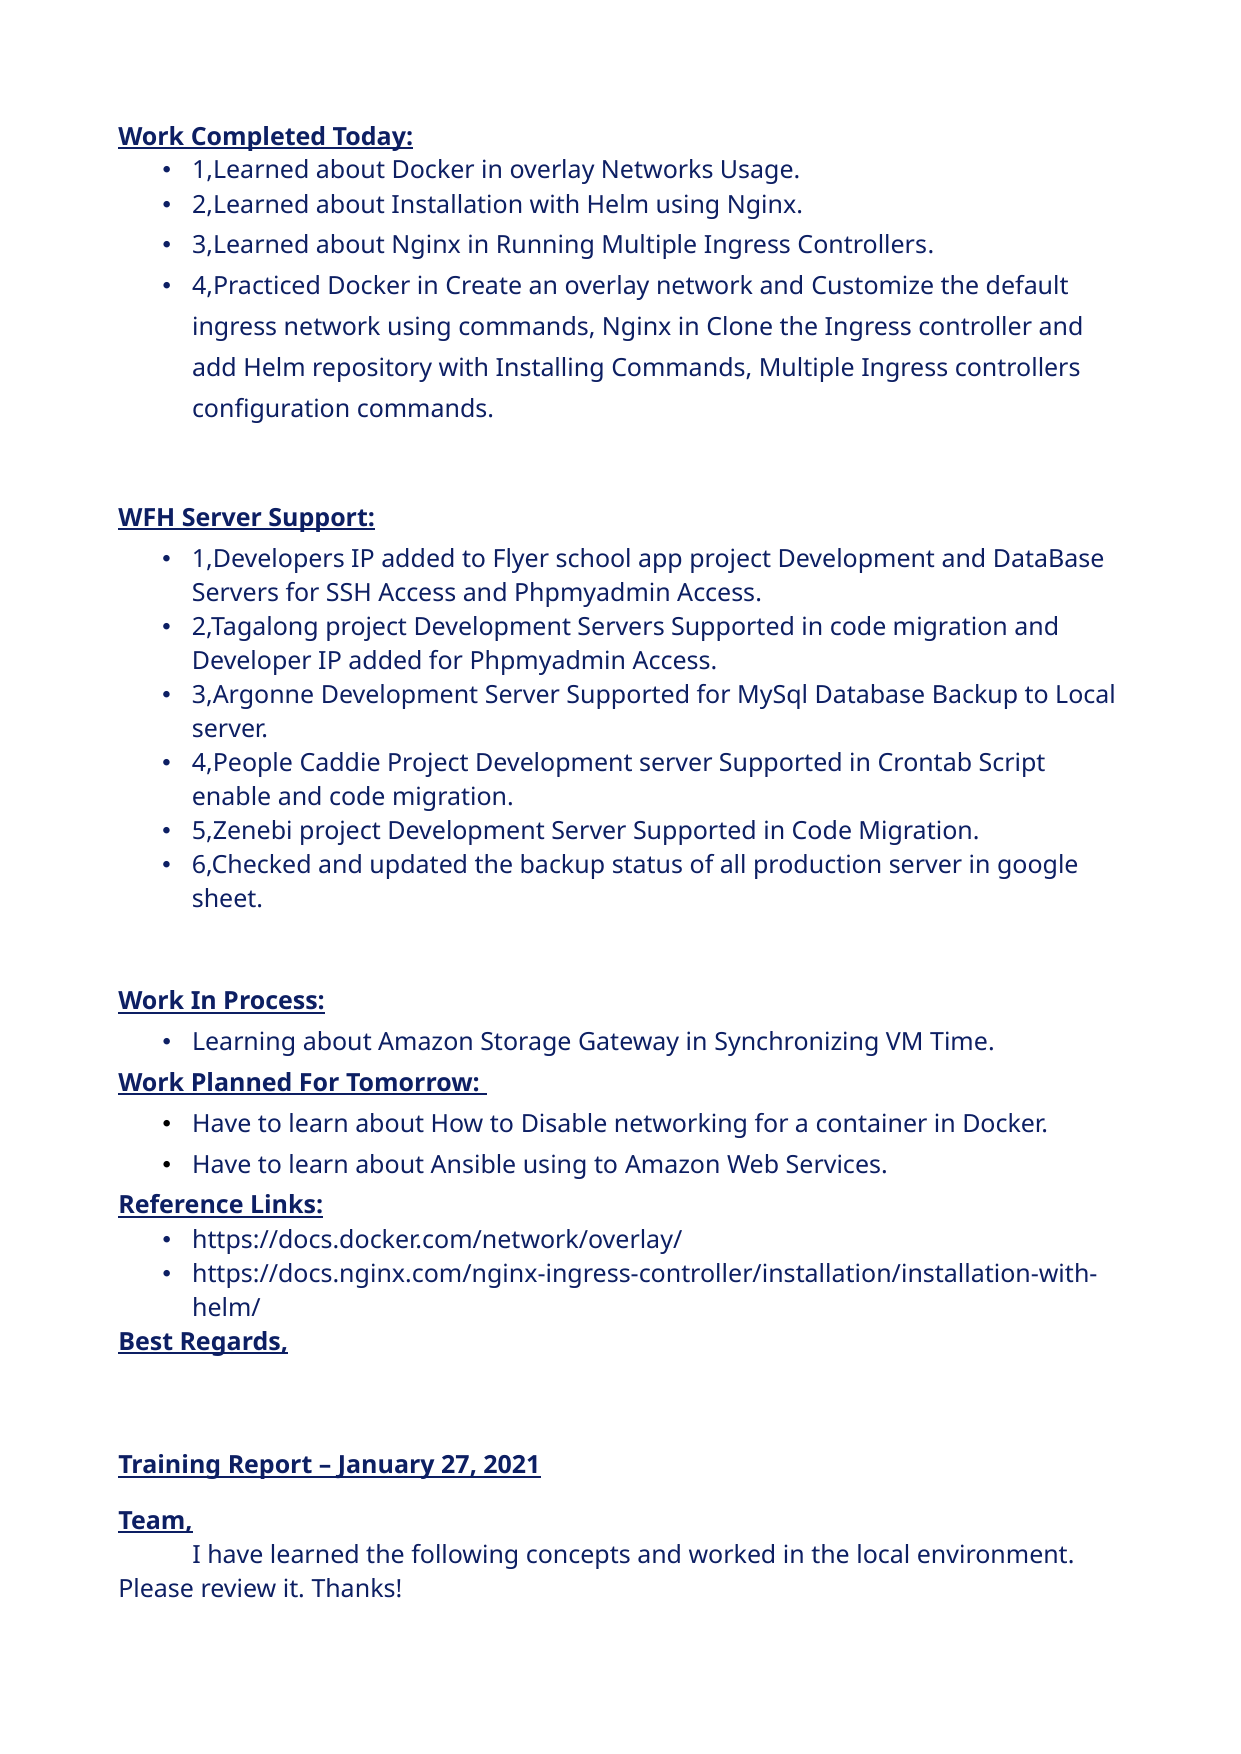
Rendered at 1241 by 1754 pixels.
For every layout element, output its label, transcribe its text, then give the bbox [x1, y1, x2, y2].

list 3,Learned about Nginx in Running Multiple Ingress Controllers. [162, 227, 1122, 261]
list 1,Learned about Docker in overlay Networks Usage. [162, 152, 1122, 186]
text Training Report – January 27, 2021 [118, 1447, 1122, 1481]
subtitle 5,Zenebi project Development Server Supported in Code Migration. [162, 813, 1122, 847]
text WFH Server Support: [118, 499, 1122, 533]
list Learning about Amazon Storage Gateway in Synchronizing VM Time. [162, 1024, 1122, 1058]
subtitle 2,Tagalong project Development Servers Supported in code migration and Developer IP added for Phpmyadmin Access. [162, 608, 1122, 676]
list https://docs.docker.com/network/overlay/ [162, 1221, 1122, 1255]
subtitle 4,People Caddie Project Development server Supported in Crontab Script enable and code migration. [162, 744, 1122, 813]
list https://docs.nginx.com/nginx-ingress-controller/installation/installation-with-helm/ [162, 1255, 1122, 1323]
list Have to learn about Ansible using to Amazon Web Services. [162, 1146, 1122, 1180]
text Reference Links: [118, 1187, 1122, 1221]
text Team, [118, 1502, 1122, 1536]
text Work Planned For Tomorrow: [118, 1065, 1122, 1099]
text Best Regards, [118, 1323, 1122, 1357]
subtitle 6,Checked and updated the backup status of all production server in google sheet. [162, 847, 1122, 915]
subtitle 1,Developers IP added to Flyer school app project Development and DataBase Servers for SSH Access and Phpmyadmin Access. [162, 540, 1122, 608]
list 2,Learned about Installation with Helm using Nginx. [162, 186, 1122, 220]
text Work Completed Today: [118, 118, 1122, 152]
text Work In Process: [118, 983, 1122, 1017]
list 4,Practiced Docker in Create an overlay network and Customize the default ingress network using commands, Nginx in Clone the Ingress controller and add Helm repository with Installing Commands, Multiple Ingress controllers configuration commands. [162, 268, 1122, 424]
list Have to learn about How to Disable networking for a container in Docker. [162, 1106, 1122, 1139]
subtitle 3,Argonne Development Server Supported for MySql Database Backup to Local server. [162, 676, 1122, 744]
text I have learned the following concepts and worked in the local environment. Please review it. Thanks! [118, 1536, 1122, 1604]
